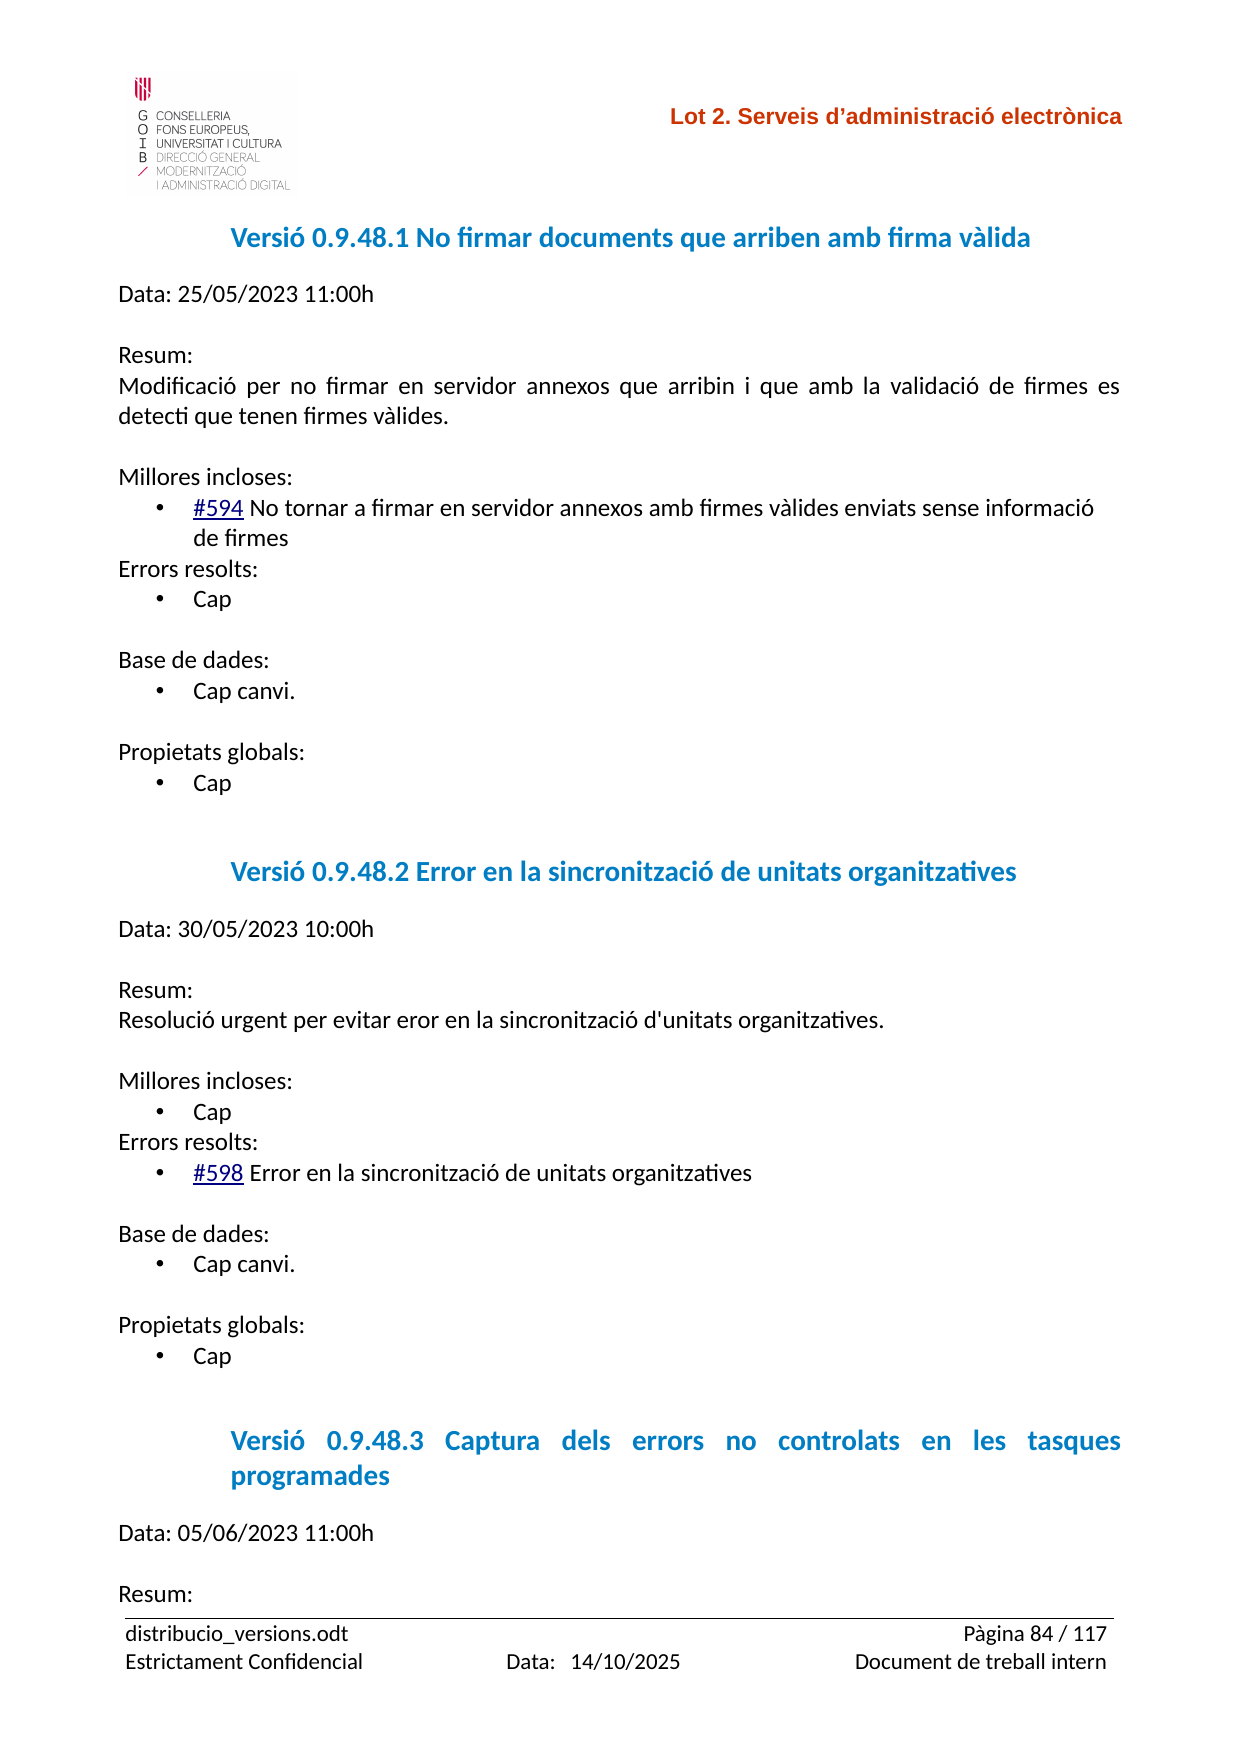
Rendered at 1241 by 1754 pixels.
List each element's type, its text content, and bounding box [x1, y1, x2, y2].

text Data: 05/06/2023 11:00h [118, 1517, 1122, 1547]
text Propietats globals: [118, 736, 1122, 767]
list #598 Error en la sincronització de unitats organitzatives [156, 1157, 1122, 1187]
list Cap [156, 1096, 1122, 1126]
text Propietats globals: [118, 1309, 1122, 1340]
text Resum: [118, 339, 1122, 370]
text Modificació per no firmar en servidor annexos que arribin i que amb la validació de firmes es detecti que tenen firmes vàlides. [118, 370, 1122, 431]
list Cap [156, 1340, 1122, 1371]
text Resum: [118, 1578, 1122, 1608]
text Resolució urgent per evitar eror en la sincronització d'unitats organitzatives. [118, 1004, 1122, 1035]
list Cap canvi. [156, 1248, 1122, 1279]
list Cap [156, 767, 1122, 797]
subtitle Versió 0.9.48.1 No firmar documents que arriben amb firma vàlida [153, 219, 1122, 255]
list Cap canvi. [156, 675, 1122, 706]
picture [126, 70, 299, 197]
text Data: 25/05/2023 11:00h [118, 278, 1122, 309]
subtitle Versió 0.9.48.2 Error en la sincronització de unitats organitzatives [153, 853, 1122, 889]
text Resum: [118, 974, 1122, 1004]
text Errors resolts: [118, 553, 1122, 584]
text Data: 30/05/2023 10:00h [118, 913, 1122, 943]
list Cap [156, 584, 1122, 614]
text Base de dades: [118, 1218, 1122, 1248]
list #594 No tornar a firmar en servidor annexos amb firmes vàlides enviats sense informació de firmes [156, 492, 1122, 553]
text Millores incloses: [118, 462, 1122, 492]
text Millores incloses: [118, 1065, 1122, 1096]
text Base de dades: [118, 645, 1122, 675]
subtitle Versió 0.9.48.3 Captura dels errors no controlats en les tasques programades [153, 1422, 1122, 1493]
text Errors resolts: [118, 1126, 1122, 1157]
